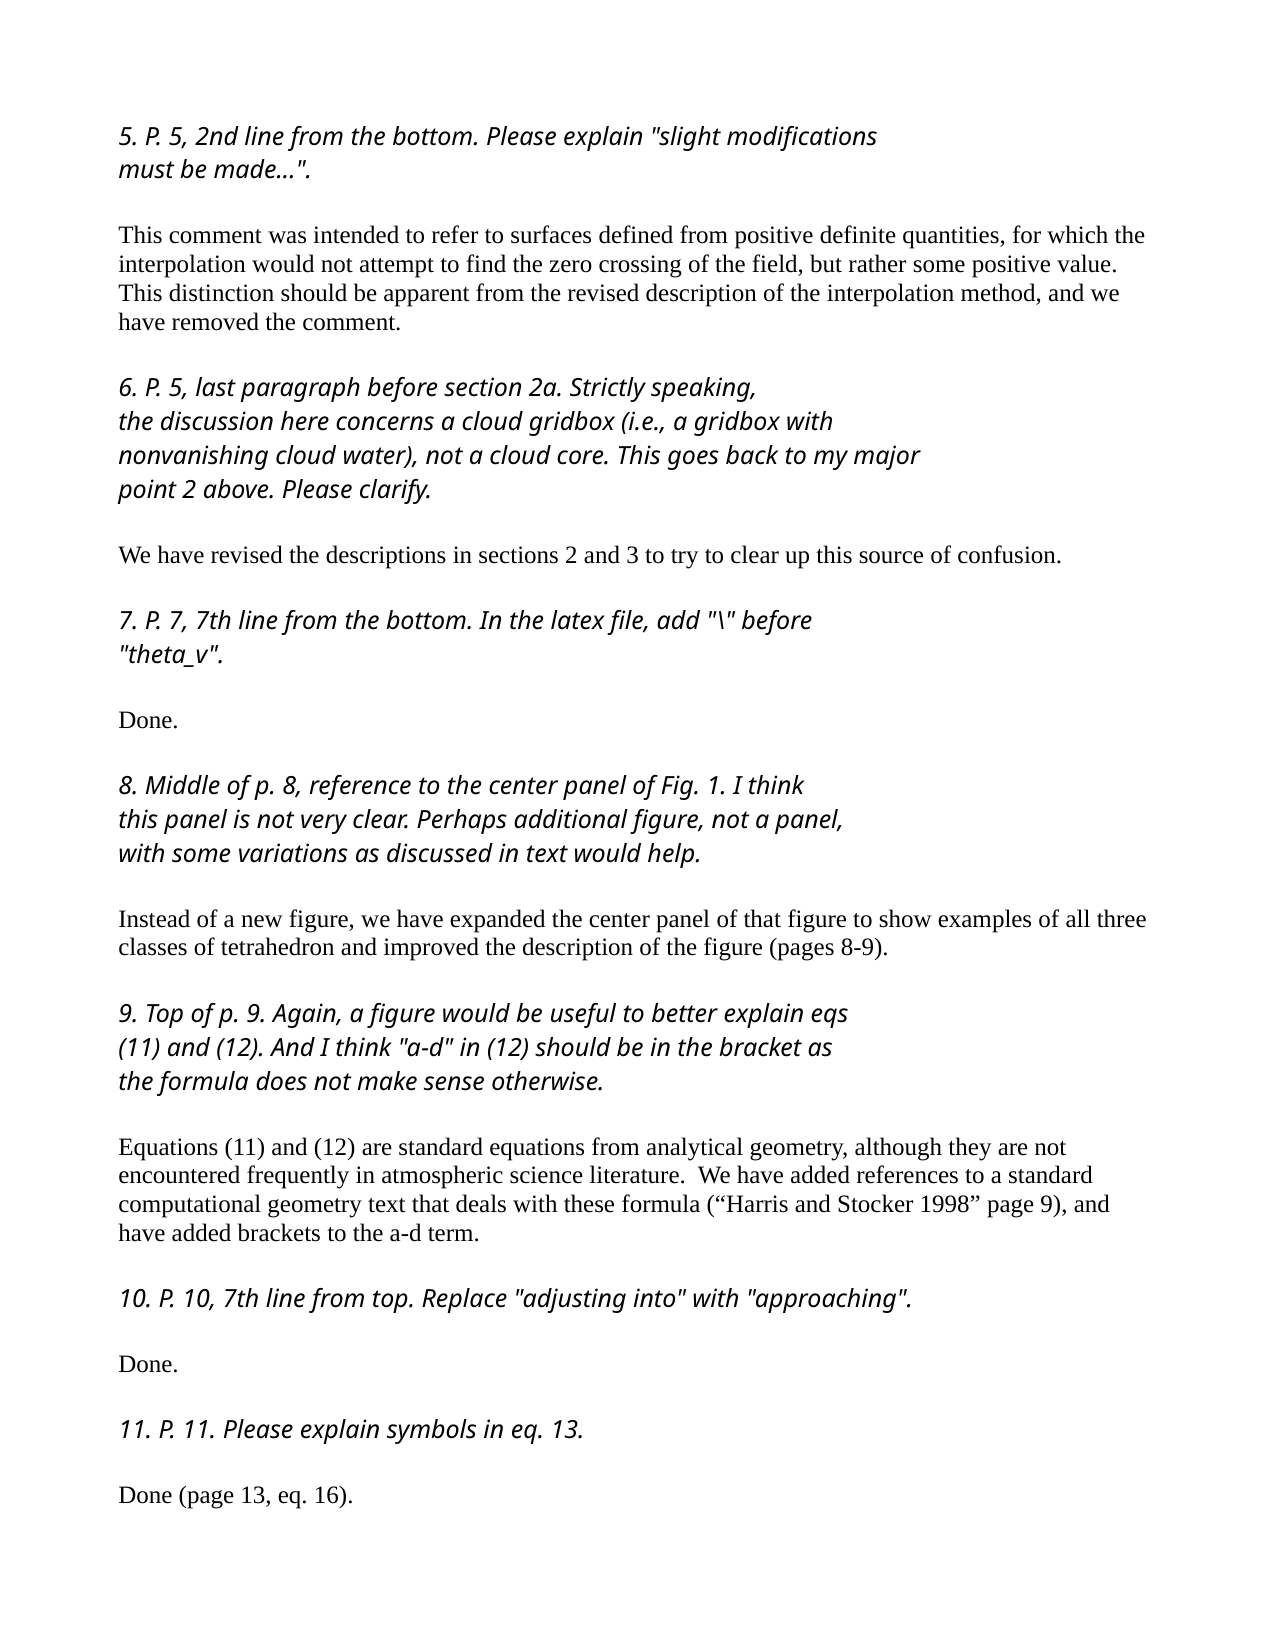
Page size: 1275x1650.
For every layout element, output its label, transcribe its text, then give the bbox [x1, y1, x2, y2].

text We have revised the descriptions in sections 2 and 3 to try to clear up this source of confusion. [118, 540, 1157, 568]
text 5. P. 5, 2nd line from the bottom. Please explain "slight modifications [118, 118, 1157, 152]
text Done (page 13, eq. 16). [118, 1480, 1157, 1508]
text 8. Middle of p. 8, reference to the center panel of Fig. 1. I think [118, 767, 1157, 802]
text This comment was intended to refer to surfaces defined from positive definite quantities, for which the interpolation would not attempt to find the zero crossing of the field, but rather some positive value. This distinction should be apparent from the revised description of the interpolation method, and we have removed the comment. [118, 220, 1157, 335]
text point 2 above. Please clarify. [118, 472, 1157, 506]
text "theta_v". [118, 637, 1157, 671]
text this panel is not very clear. Perhaps additional figure, not a panel, [118, 802, 1157, 836]
text Instead of a new figure, we have expanded the center panel of that figure to show examples of all three classes of tetrahedron and improved the description of the figure (pages 8-9). [118, 904, 1157, 961]
text 10. P. 10, 7th line from top. Replace "adjusting into" with "approaching". [118, 1281, 1157, 1315]
text the formula does not make sense otherwise. [118, 1063, 1157, 1097]
text 11. P. 11. Please explain symbols in eq. 13. [118, 1412, 1157, 1446]
text must be made...". [118, 152, 1157, 186]
text 7. P. 7, 7th line from the bottom. In the latex file, add "\" before [118, 602, 1157, 637]
text (11) and (12). And I think "a‐d" in (12) should be in the bracket as [118, 1029, 1157, 1063]
text with some variations as discussed in text would help. [118, 836, 1157, 870]
text Done. [118, 705, 1157, 733]
text Done. [118, 1349, 1157, 1377]
text nonvanishing cloud water), not a cloud core. This goes back to my major [118, 437, 1157, 472]
text Equations (11) and (12) are standard equations from analytical geometry, although they are not encountered frequently in atmospheric science literature. We have added references to a standard computational geometry text that deals with these formula (“Harris and Stocker 1998” page 9), and have added brackets to the a-d term. [118, 1132, 1157, 1247]
text 9. Top of p. 9. Again, a figure would be useful to better explain eqs [118, 995, 1157, 1029]
text the discussion here concerns a cloud gridbox (i.e., a gridbox with [118, 403, 1157, 437]
text 6. P. 5, last paragraph before section 2a. Strictly speaking, [118, 369, 1157, 403]
